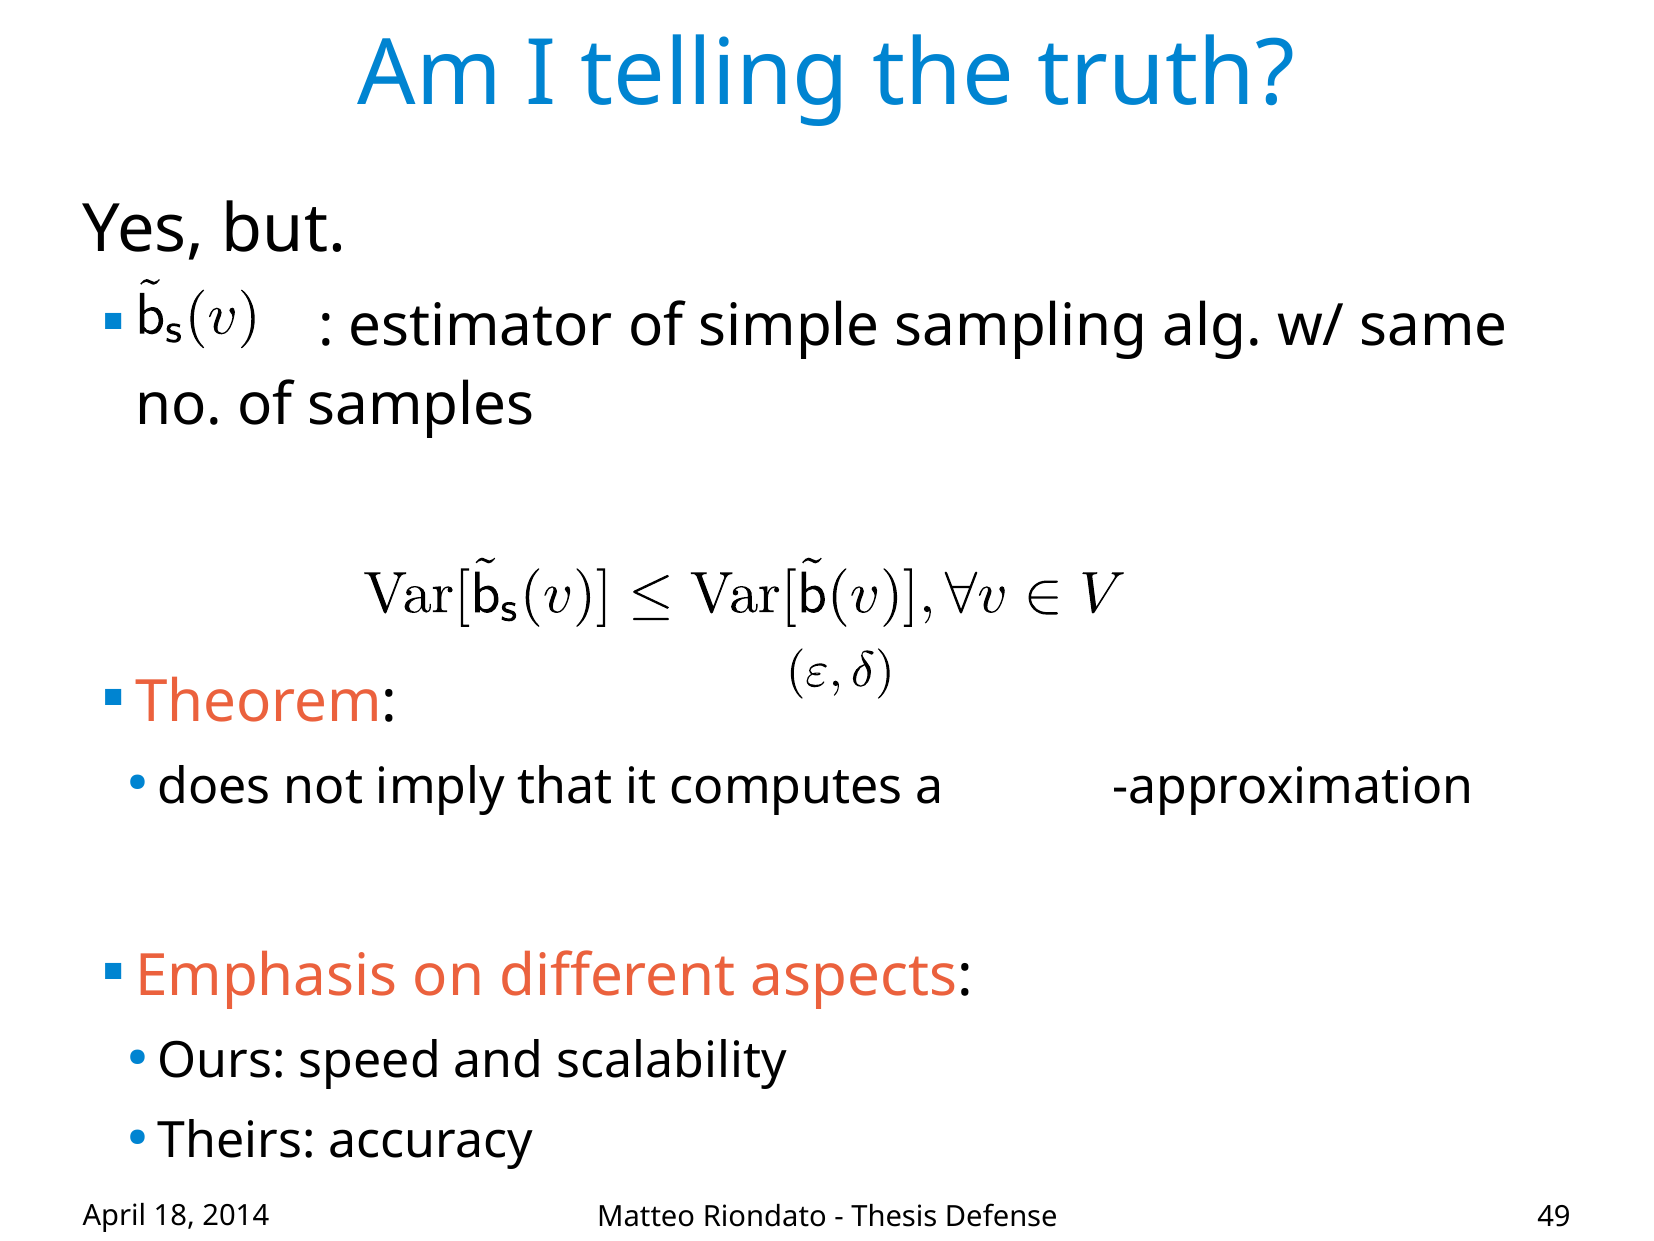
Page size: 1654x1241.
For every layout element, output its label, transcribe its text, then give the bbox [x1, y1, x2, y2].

text_box [135, 279, 261, 349]
text_box [785, 648, 895, 699]
list Yes, but. : estimator of simple sampling alg. w/ same no. of samples Theorem: does not imply that it computes a -approximation Emphasis on different aspects: Ours: speed and scalability Theirs: accuracy [82, 180, 1571, 1186]
title Am I telling the truth? [82, 0, 1571, 139]
text_box [363, 557, 1126, 627]
